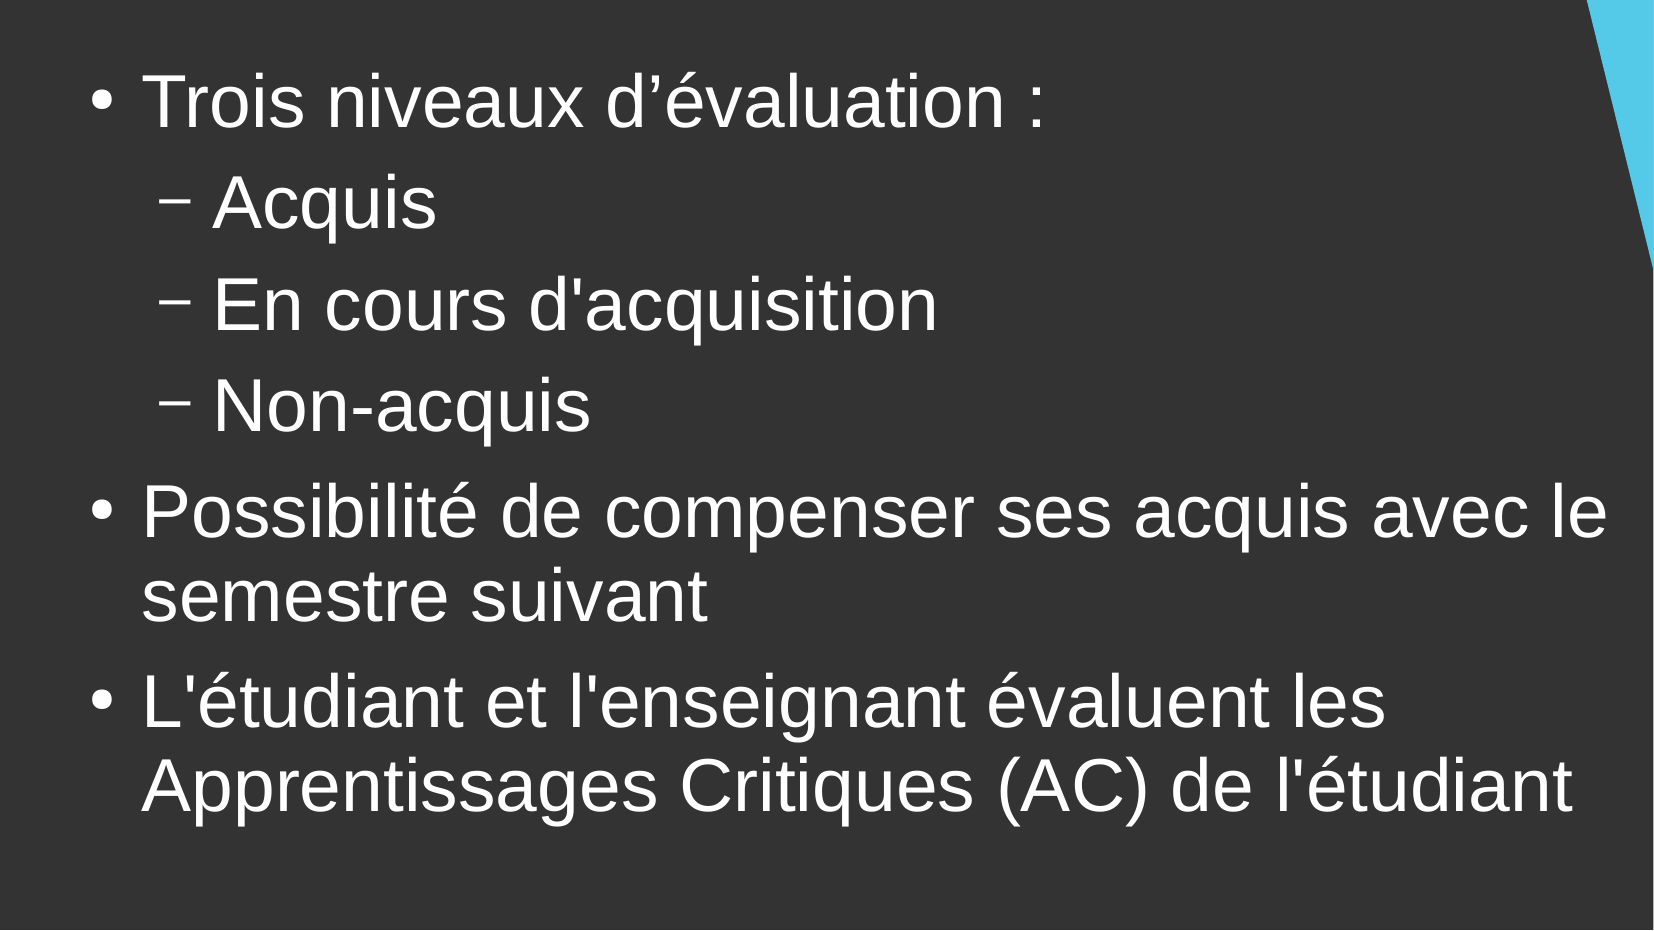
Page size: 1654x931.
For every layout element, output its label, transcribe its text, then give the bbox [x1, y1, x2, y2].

text_box [1586, 0, 1654, 273]
list Trois niveaux d’évaluation : Acquis En cours d'acquisition Non-acquis Possibilité de compenser ses acquis avec le semestre suivant L'étudiant et l'enseignant évaluent les Apprentissages Critiques (AC) de l'étudiant [70, 59, 1619, 863]
